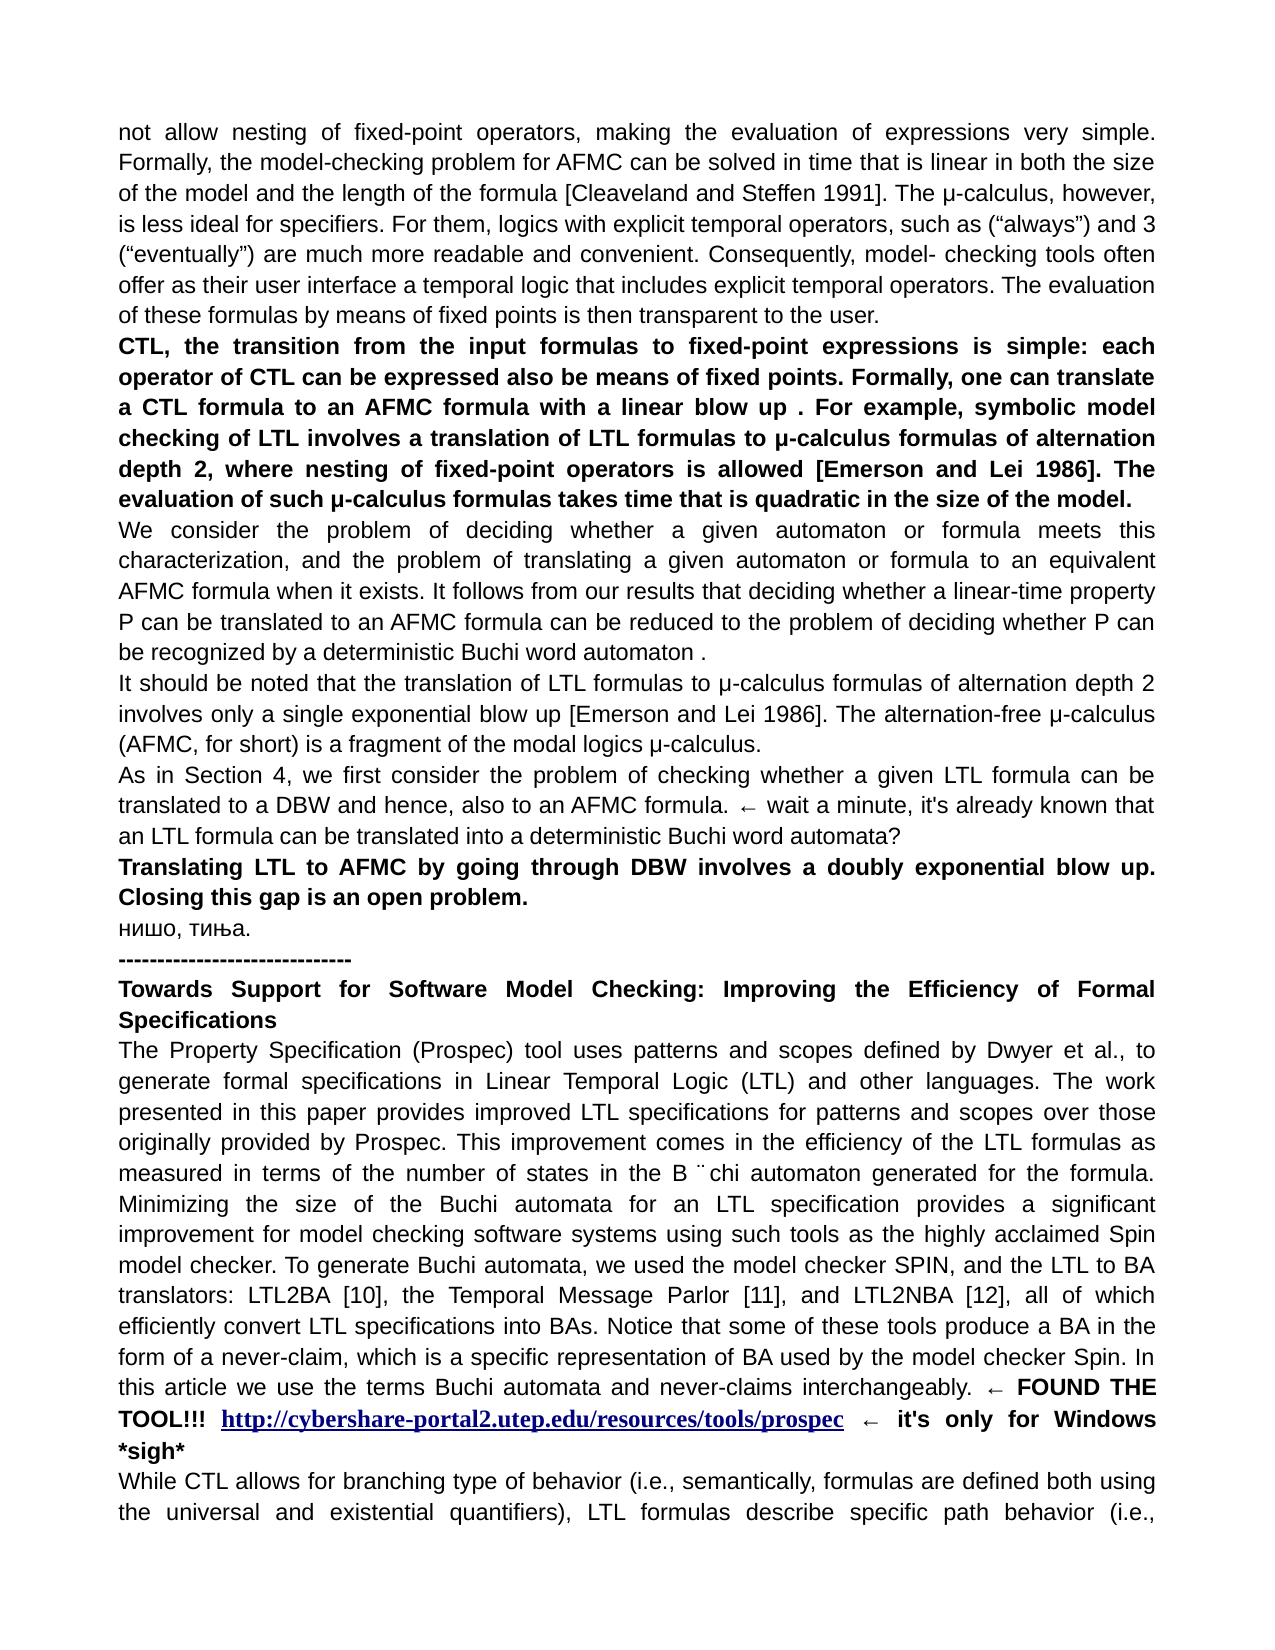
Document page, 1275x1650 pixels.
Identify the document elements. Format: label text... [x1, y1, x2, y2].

text We consider the problem of deciding whether a given automaton or formula meets this characterization, and the problem of translating a given automaton or formula to an equivalent AFMC formula when it exists. It follows from our results that deciding whether a linear-time property P can be translated to an AFMC formula can be reduced to the problem of deciding whether P can be recognized by a deterministic Buchi word automaton . [118, 516, 1157, 666]
text As in Section 4, we first consider the problem of checking whether a given LTL formula can be translated to a DBW and hence, also to an AFMC formula. ← wait a minute, it's already known that an LTL formula can be translated into a deterministic Buchi word automata? [118, 761, 1157, 849]
text It should be noted that the translation of LTL formulas to μ-calculus formulas of alternation depth 2 involves only a single exponential blow up [Emerson and Lei 1986]. The alternation-free μ-calculus (AFMC, for short) is a fragment of the modal logics μ-calculus. [118, 669, 1157, 757]
text The Property Specification (Prospec) tool uses patterns and scopes defined by Dwyer et al., to generate formal specifications in Linear Temporal Logic (LTL) and other languages. The work presented in this paper provides improved LTL specifications for patterns and scopes over those originally provided by Prospec. This improvement comes in the efficiency of the LTL formulas as measured in terms of the number of states in the B ̈ chi automaton generated for the formula. Minimizing the size of the Buchi automata for an LTL specification provides a significant improvement for model checking software systems using such tools as the highly acclaimed Spin model checker. To generate Buchi automata, we used the model checker SPIN, and the LTL to BA translators: LTL2BA [10], the Temporal Message Parlor [11], and LTL2NBA [12], all of which efficiently convert LTL specifications into BAs. Notice that some of these tools produce a BA in the form of a never-claim, which is a specific representation of BA used by the model checker Spin. In this article we use the terms Buchi automata and never-claims interchangeably. ← FOUND THE TOOL!!! http://cybershare-portal2.utep.edu/resources/tools/prospec ← it's only for Windows *sigh* [118, 1037, 1157, 1464]
text ------------------------------ [118, 945, 1157, 972]
text While CTL allows for branching type of behavior (i.e., semantically, formulas are defined both using the universal and existential quantifiers), LTL formulas describe specific path behavior (i.e., [118, 1468, 1157, 1525]
text Translating LTL to AFMC by going through DBW involves a doubly exponential blow up. Closing this gap is an open problem. [118, 853, 1157, 911]
text нишо, тиња. [118, 914, 1157, 941]
text CTL, the transition from the input formulas to fixed-point expressions is simple: each operator of CTL can be expressed also be means of fixed points. Formally, one can translate a CTL formula to an AFMC formula with a linear blow up . For example, symbolic model checking of LTL involves a translation of LTL formulas to μ-calculus formulas of alternation depth 2, where nesting of fixed-point operators is allowed [Emerson and Lei 1986]. The evaluation of such μ-calculus formulas takes time that is quadratic in the size of the model. [118, 332, 1157, 512]
text Towards Support for Software Model Checking: Improving the Efficiency of Formal Specifications [118, 976, 1157, 1033]
text not allow nesting of fixed-point operators, making the evaluation of expressions very simple. Formally, the model-checking problem for AFMC can be solved in time that is linear in both the size of the model and the length of the formula [Cleaveland and Steffen 1991]. The μ-calculus, however, is less ideal for specifiers. For them, logics with explicit temporal operators, such as (“always”) and 3 (“eventually”) are much more readable and convenient. Consequently, model- checking tools often offer as their user interface a temporal logic that includes explicit temporal operators. The evaluation of these formulas by means of fixed points is then transparent to the user. [118, 118, 1157, 329]
